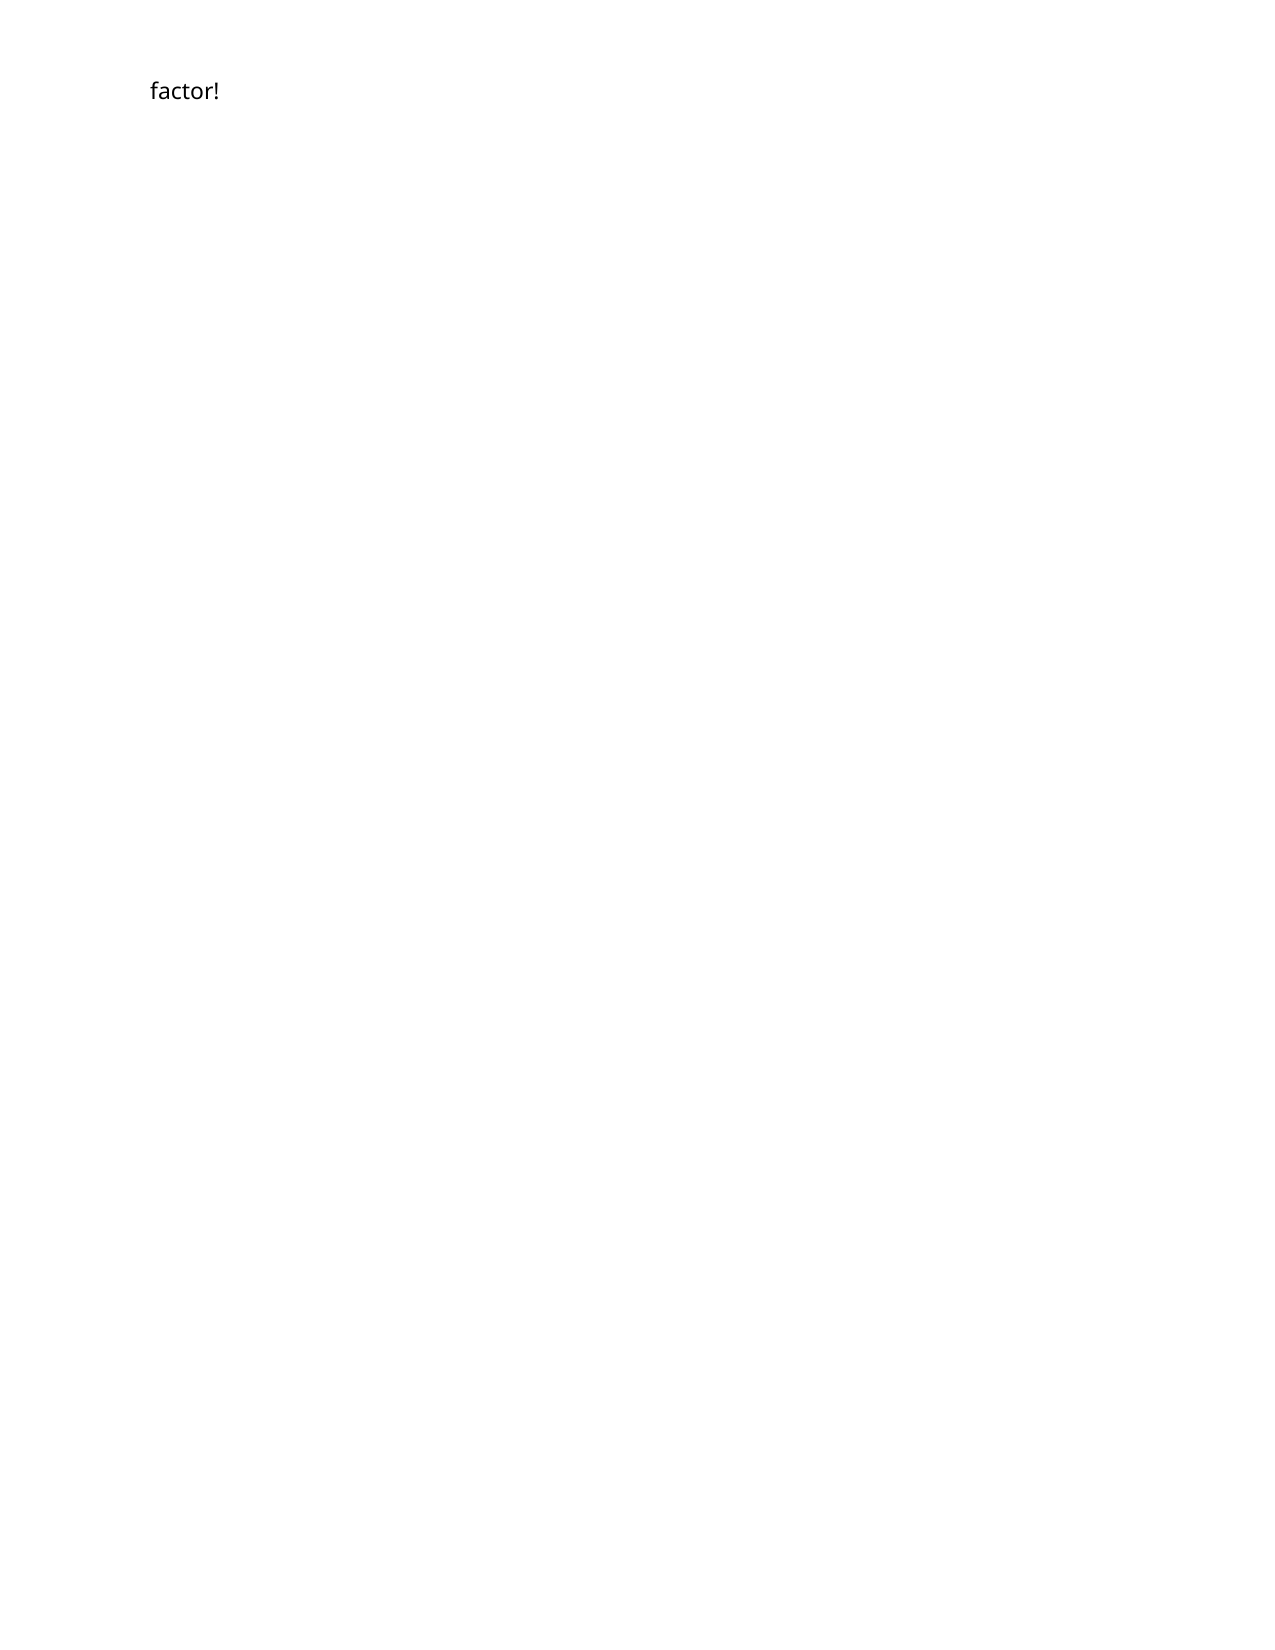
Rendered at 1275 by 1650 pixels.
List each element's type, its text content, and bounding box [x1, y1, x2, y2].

text factor! [150, 75, 1125, 106]
